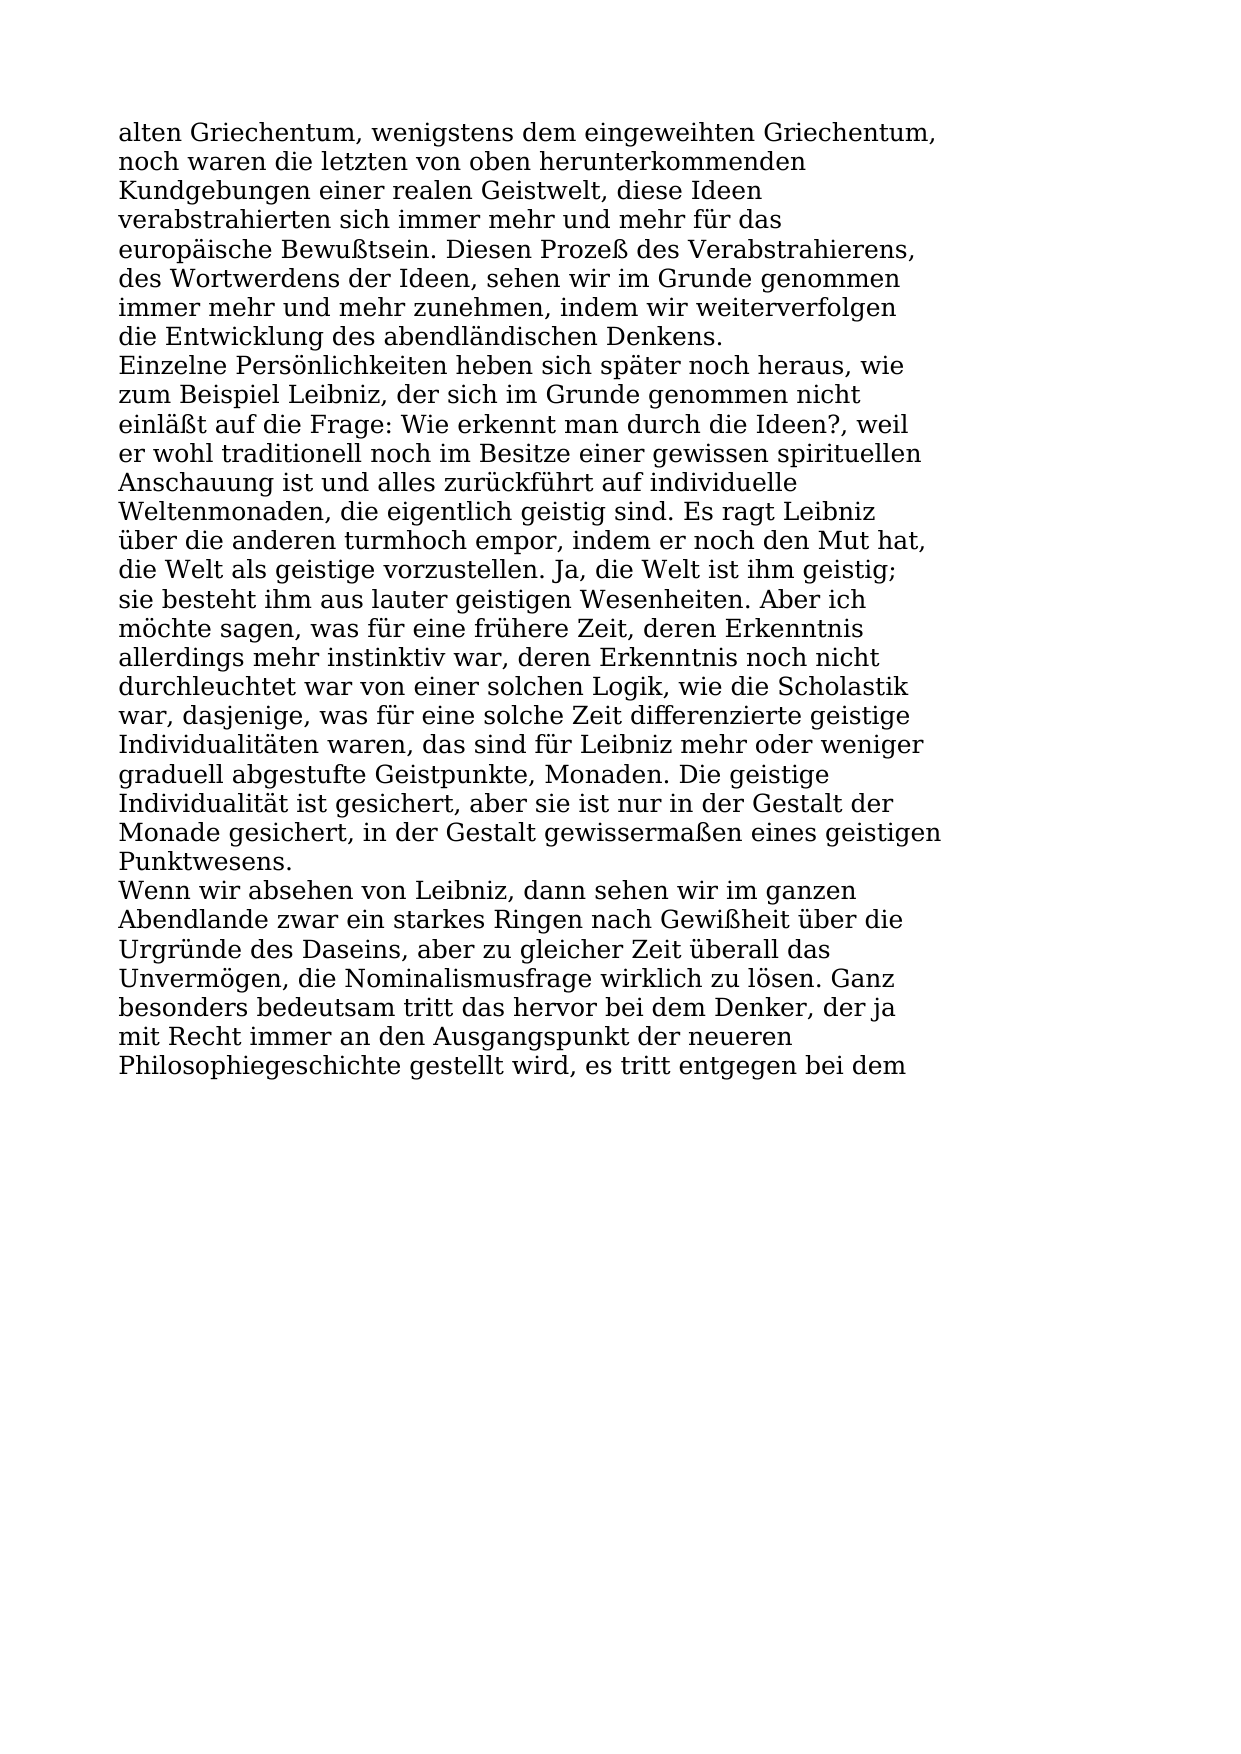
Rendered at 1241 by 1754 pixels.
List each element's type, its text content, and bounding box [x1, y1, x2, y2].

text einläßt auf die Frage: Wie erkennt man durch die Ideen?, weil [118, 410, 1122, 439]
text Urgründe des Daseins, aber zu gleicher Zeit überall das [118, 935, 1122, 964]
text die Welt als geistige vorzustellen. Ja, die Welt ist ihm geistig; [118, 556, 1122, 585]
text Weltenmonaden, die eigentlich geistig sind. Es ragt Leibniz [118, 497, 1122, 526]
text graduell abgestufte Geistpunkte, Monaden. Die geistige [118, 760, 1122, 789]
text Abendlande zwar ein starkes Ringen nach Gewißheit über die [118, 906, 1122, 935]
text alten Griechentum, wenigstens dem eingeweihten Griechentum, [118, 118, 1122, 147]
text Punktwesens. [118, 847, 1122, 876]
text noch waren die letzten von oben herunterkommenden [118, 147, 1122, 176]
text zum Beispiel Leibniz, der sich im Grunde genommen nicht [118, 381, 1122, 410]
text Einzelne Persönlichkeiten heben sich später noch heraus, wie [118, 351, 1122, 381]
text Anschauung ist und alles zurückführt auf individuelle [118, 468, 1122, 497]
text besonders bedeutsam tritt das hervor bei dem Denker, der ja [118, 993, 1122, 1022]
text Individualität ist gesichert, aber sie ist nur in der Gestalt der [118, 789, 1122, 818]
text möchte sagen, was für eine frühere Zeit, deren Erkenntnis [118, 614, 1122, 643]
text Philosophiegeschichte gestellt wird, es tritt entgegen bei dem [118, 1051, 1122, 1081]
text über die anderen turmhoch empor, indem er noch den Mut hat, [118, 526, 1122, 556]
text Monade gesichert, in der Gestalt gewissermaßen eines geistigen [118, 818, 1122, 847]
text Individualitäten waren, das sind für Leibniz mehr oder weniger [118, 731, 1122, 760]
text Unvermögen, die Nominalismusfrage wirklich zu lösen. Ganz [118, 964, 1122, 993]
text Wenn wir absehen von Leibniz, dann sehen wir im ganzen [118, 876, 1122, 906]
text europäische Bewußtsein. Diesen Prozeß des Verabstrahierens, [118, 235, 1122, 264]
text des Wortwerdens der Ideen, sehen wir im Grunde genommen [118, 264, 1122, 293]
text mit Recht immer an den Ausgangspunkt der neueren [118, 1022, 1122, 1051]
text er wohl traditionell noch im Besitze einer gewissen spirituellen [118, 439, 1122, 468]
text die Entwicklung des abendländischen Denkens. [118, 322, 1122, 351]
text sie besteht ihm aus lauter geistigen Wesenheiten. Aber ich [118, 585, 1122, 614]
text immer mehr und mehr zunehmen, indem wir weiterverfolgen [118, 293, 1122, 322]
text war, dasjenige, was für eine solche Zeit differenzierte geistige [118, 701, 1122, 731]
text allerdings mehr instinktiv war, deren Erkenntnis noch nicht [118, 643, 1122, 672]
text Kundgebungen einer realen Geistwelt, diese Ideen [118, 176, 1122, 206]
text durchleuchtet war von einer solchen Logik, wie die Scholastik [118, 672, 1122, 701]
text verabstrahierten sich immer mehr und mehr für das [118, 206, 1122, 235]
